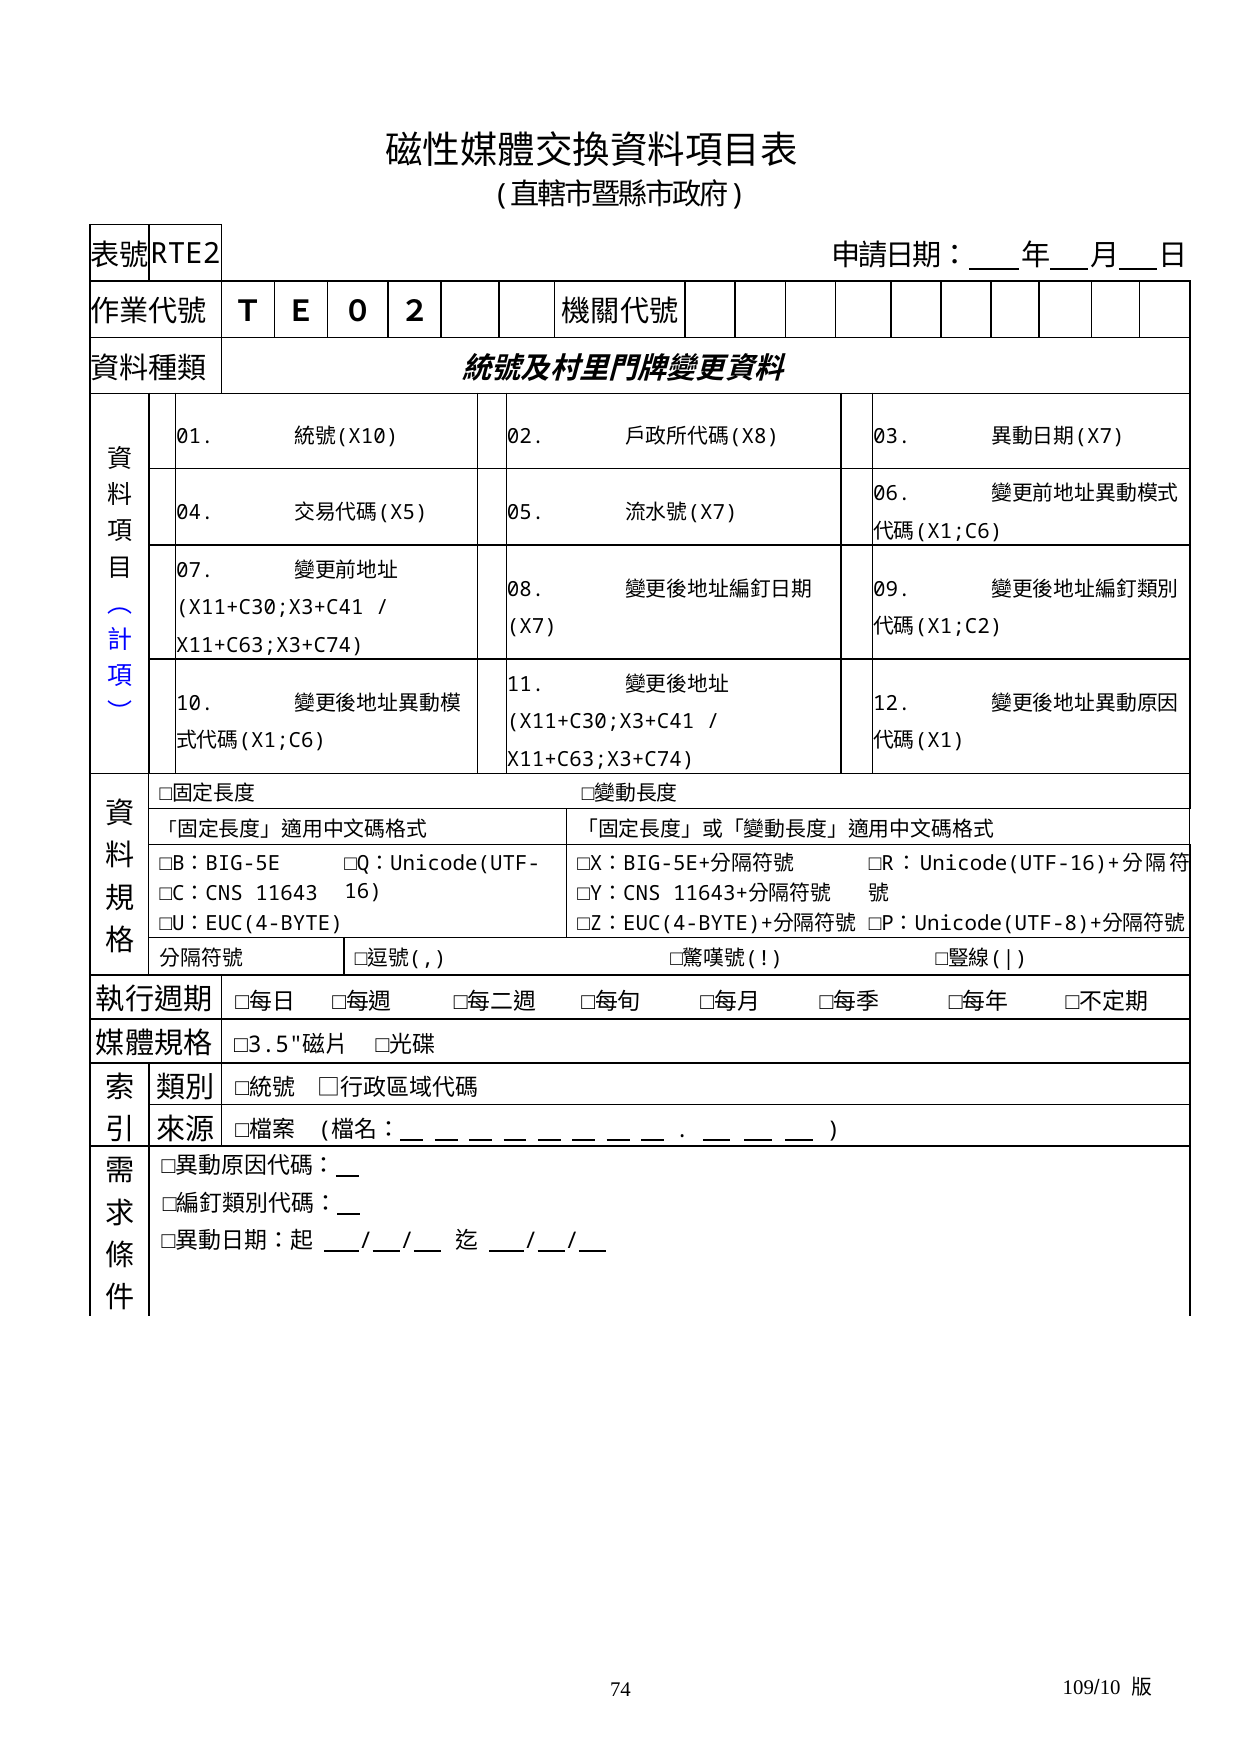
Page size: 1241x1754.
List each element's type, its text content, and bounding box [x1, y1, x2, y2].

table_cell [150, 394, 175, 468]
table_cell 機關代號 [555, 282, 684, 336]
table_cell [749, 1020, 1078, 1062]
table_cell □豎線(|) [925, 938, 1189, 974]
table_cell □3.5"磁片 [222, 1020, 375, 1062]
table_cell 索引 [91, 1064, 148, 1145]
table_cell 類別 [150, 1064, 221, 1104]
table_cell [842, 660, 872, 772]
table_cell [786, 282, 835, 336]
table_cell □異動原因代碼： □編釘類別代碼： □異動日期：起 / / 迄 / / [150, 1147, 646, 1316]
table_cell 「固定長度」或「變動長度」適用中文碼格式 [567, 809, 1189, 844]
table_cell [942, 282, 990, 336]
table_cell [478, 546, 506, 658]
table_cell 變更後地址異動原因代碼(X1) [873, 660, 1189, 772]
table_cell [1140, 282, 1189, 336]
table_header 申請日期： 年 月 日 [222, 224, 1190, 280]
table_cell [686, 282, 734, 336]
table_cell □每二週 [454, 976, 581, 1018]
table_cell [150, 469, 175, 544]
table_cell 變更後地址異動模式代碼(X1;C6) [176, 660, 477, 772]
table_cell □統號 □行政區域代碼 [222, 1064, 1189, 1104]
table_cell □變動長度 [571, 774, 1189, 808]
table_cell 媒體規格 [91, 1020, 221, 1062]
table_cell □Q：Unicode(UTF-16) [344, 845, 566, 937]
table_cell 資料規格 [91, 774, 148, 974]
table_cell ２ [389, 282, 440, 336]
table_cell [150, 546, 175, 658]
table_cell 變更後地址(X11+C30;X3+C41 / X11+C63;X3+C74) [507, 660, 840, 772]
table_cell [646, 1147, 1189, 1316]
table_header RTE2 [150, 225, 221, 280]
table_cell [1040, 282, 1091, 336]
table_cell □光碟 [375, 1020, 749, 1062]
table_cell 變更後地址編釘日期(X7) [507, 546, 840, 658]
table_cell ０ [328, 282, 387, 336]
table_cell [892, 282, 940, 336]
table_cell □每年 [949, 976, 1065, 1018]
table_cell 變更後地址編釘類別代碼(X1;C2) [873, 546, 1189, 658]
table_cell □固定長度 [149, 774, 571, 808]
table_cell [478, 660, 506, 772]
table_cell [478, 469, 506, 544]
table_cell 交易代碼(X5) [176, 469, 477, 544]
table_cell 需求條件 [91, 1147, 148, 1316]
table_cell □每日 [222, 976, 332, 1018]
table_cell [500, 282, 554, 336]
table_cell [842, 394, 872, 468]
table_cell □每旬 [581, 976, 700, 1018]
table_cell 資料種類 [91, 338, 221, 393]
table_cell 「固定長度」適用中文碼格式 [149, 809, 566, 844]
table_cell □每週 [332, 976, 454, 1018]
table_cell 資料項目︵計 項︶ [91, 394, 148, 772]
table_cell 變更前地址異動模式代碼(X1;C6) [873, 469, 1189, 544]
table_cell □R：Unicode(UTF-16)+分隔符號 □P：Unicode(UTF-8)+分隔符號 [869, 845, 1189, 937]
table_cell 分隔符號 [149, 938, 343, 974]
text (直轄市暨縣市政府) [89, 178, 1152, 211]
table_cell □不定期 [1065, 976, 1189, 1018]
table_cell [992, 282, 1038, 336]
table_cell Ｅ [275, 282, 327, 336]
table_cell 變更前地址(X11+C30;X3+C41 / X11+C63;X3+C74) [176, 546, 477, 658]
table_cell □驚嘆號(!) [660, 938, 925, 974]
table_header 磁性媒體交換資料項目表 [248, 107, 935, 165]
table_cell 統號(X10) [176, 394, 477, 468]
table_cell □B：BIG-5E □C：CNS 11643 □U：EUC(4-BYTE) [149, 845, 344, 937]
table_cell [1078, 1020, 1189, 1062]
table_cell □每季 [819, 976, 948, 1018]
table_header 表號 [91, 225, 148, 280]
table_cell 作業代號 [91, 282, 221, 336]
table_cell [150, 660, 175, 772]
table_cell □檔案 (檔名： . ) [222, 1105, 1189, 1145]
table_cell [842, 469, 872, 544]
table_cell [842, 546, 872, 658]
table_cell □每月 [700, 976, 819, 1018]
table_cell [478, 394, 506, 468]
table_cell □逗號(,) [345, 938, 660, 974]
table_cell [836, 282, 890, 336]
table_cell Ｔ [222, 282, 274, 336]
table_cell [442, 282, 498, 336]
table_cell [736, 282, 785, 336]
table_cell 統號及村里門牌變更資料 [222, 338, 1189, 393]
table_cell 異動日期(X7) [873, 394, 1189, 468]
table_cell 流水號(X7) [507, 469, 840, 544]
table_cell 執行週期 [91, 976, 221, 1018]
table_cell [1092, 282, 1139, 336]
table_cell 來源 [150, 1105, 221, 1145]
table_cell □X：BIG-5E+分隔符號 □Y：CNS 11643+分隔符號 □Z：EUC(4-BYTE)+分隔符號 [567, 845, 868, 937]
table_cell 戶政所代碼(X8) [507, 394, 840, 468]
